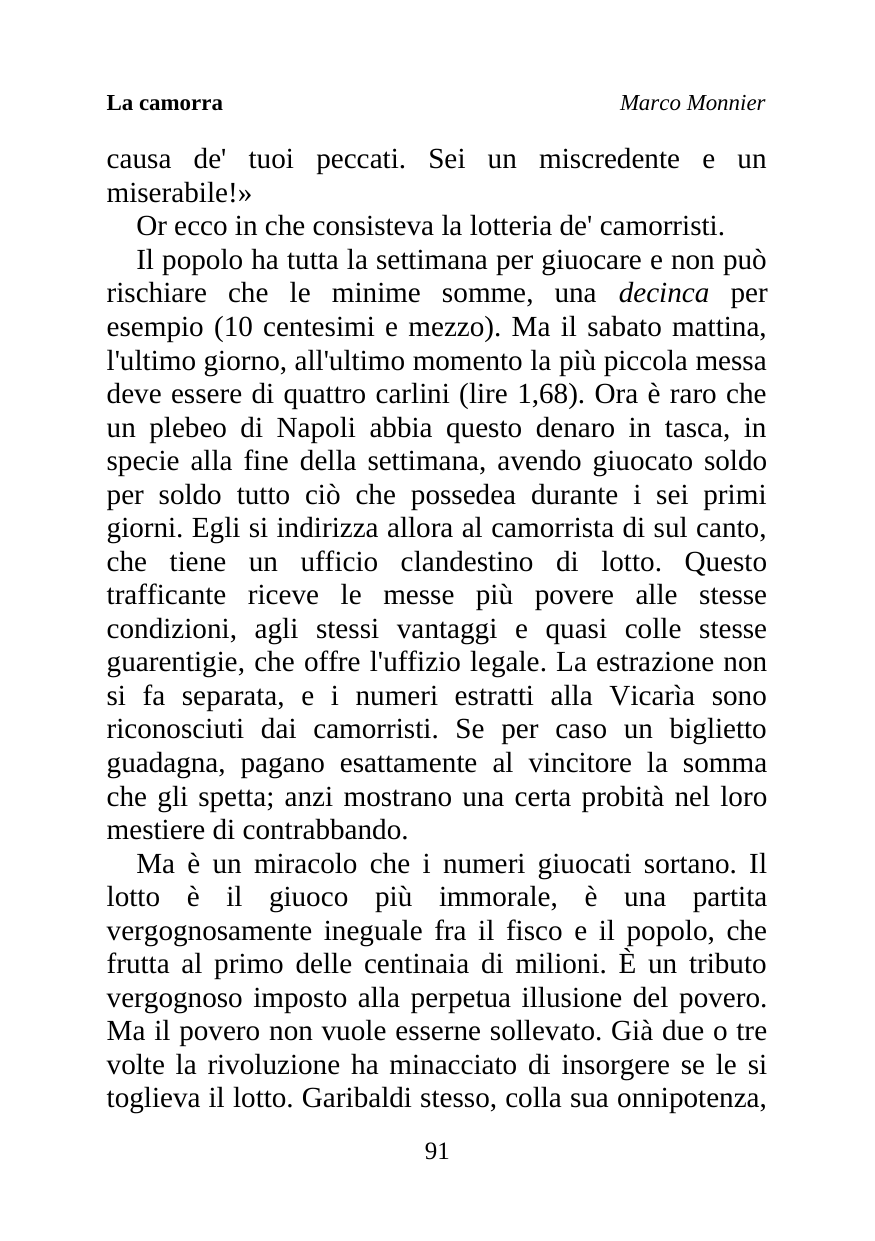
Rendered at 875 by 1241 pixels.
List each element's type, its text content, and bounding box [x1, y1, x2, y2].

text Ma è un miracolo che i numeri giuocati sortano. Il lotto è il giuoco più immorale, è una partita vergognosamente ineguale fra il fisco e il popolo, che frutta al primo delle centinaia di milioni. È un tributo vergognoso imposto alla perpetua illusione del povero. Ma il povero non vuole esserne sollevato. Già due o tre volte la rivoluzione ha minacciato di insorgere se le si toglieva il lotto. Garibaldi stesso, colla sua onnipotenza, [106, 846, 768, 1114]
text Il popolo ha tutta la settimana per giuocare e non può rischiare che le minime somme, una decinca per esempio (10 centesimi e mezzo). Ma il sabato mattina, l'ultimo giorno, all'ultimo momento la più piccola messa deve essere di quattro carlini (lire 1,68). Ora è raro che un plebeo di Napoli abbia questo denaro in tasca, in specie alla fine della settimana, avendo giuocato soldo per soldo tutto ciò che possedea durante i sei primi giorni. Egli si indirizza allora al camorrista di sul canto, che tiene un ufficio clandestino di lotto. Questo trafficante riceve le messe più povere alle stesse condizioni, agli stessi vantaggi e quasi colle stesse guarentigie, che offre l'uffizio legale. La estrazione non si fa separata, e i numeri estratti alla Vicarìa sono riconosciuti dai camorristi. Se per caso un biglietto guadagna, pagano esattamente al vincitore la somma che gli spetta; anzi mostrano una certa probità nel loro mestiere di contrabbando. [106, 242, 768, 846]
text causa de' tuoi peccati. Sei un miscredente e un miserabile!» [106, 141, 768, 208]
text Or ecco in che consisteva la lotteria de' camorristi. [106, 208, 768, 242]
